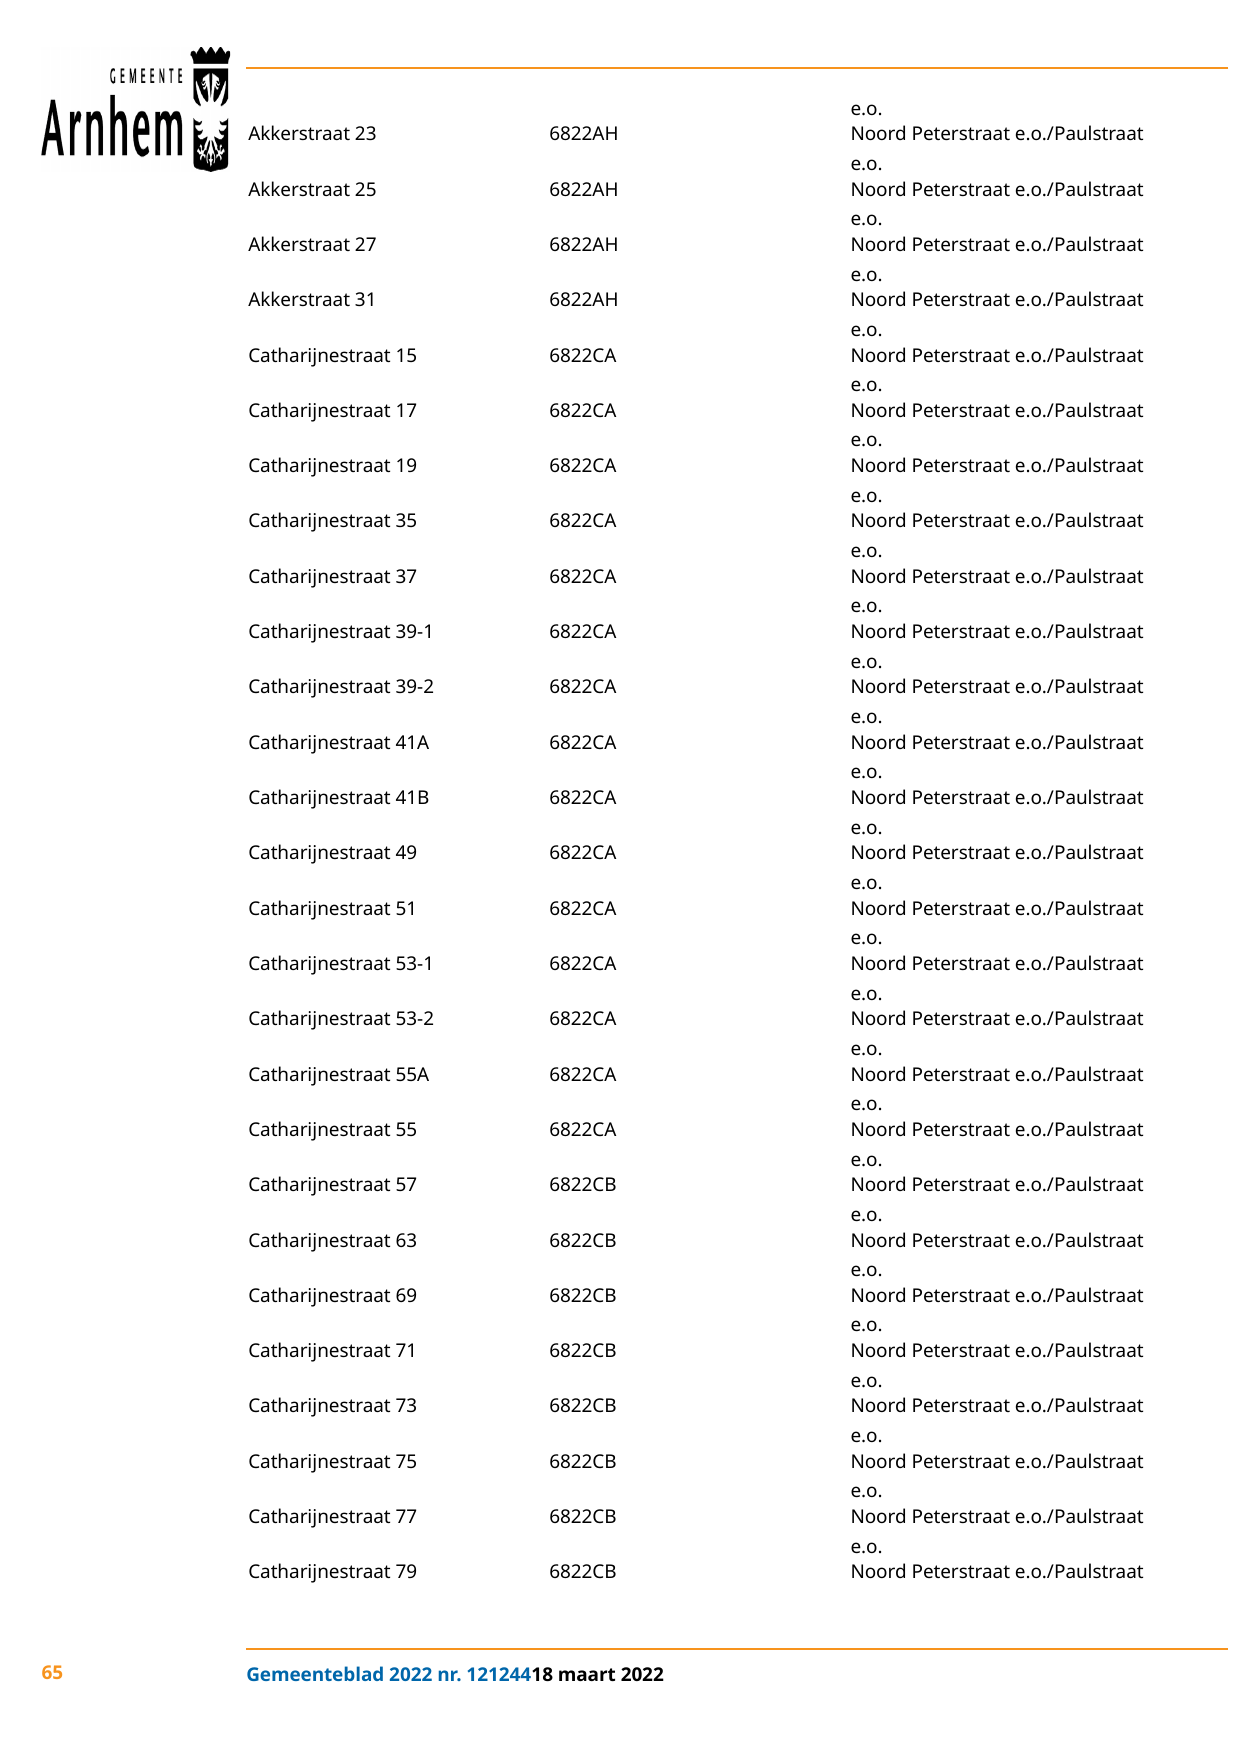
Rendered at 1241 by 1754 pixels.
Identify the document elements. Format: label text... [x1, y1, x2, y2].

table_cell Catharijnestraat 37 [248, 563, 549, 618]
table_cell Catharijnestraat 41B [248, 784, 549, 839]
table_cell Noord Peterstraat e.o./Paulstraat e.o. [850, 397, 1152, 452]
table_cell 6822CB [549, 1282, 850, 1337]
table_cell 6822CB [549, 1338, 850, 1393]
table_cell Noord Peterstraat e.o./Paulstraat e.o. [850, 1503, 1152, 1559]
table_cell e.o. [850, 95, 1152, 121]
table_cell 6822CA [549, 342, 850, 397]
table_cell 6822AH [549, 121, 850, 176]
table_cell Noord Peterstraat e.o./Paulstraat [850, 1559, 1152, 1584]
table_cell Noord Peterstraat e.o./Paulstraat e.o. [850, 840, 1152, 895]
table_cell Noord Peterstraat e.o./Paulstraat e.o. [850, 231, 1152, 286]
table_cell Noord Peterstraat e.o./Paulstraat e.o. [850, 563, 1152, 618]
table_cell Catharijnestraat 19 [248, 453, 549, 508]
table_cell 6822CA [549, 729, 850, 784]
table_cell Catharijnestraat 39-2 [248, 674, 549, 729]
table_cell Noord Peterstraat e.o./Paulstraat e.o. [850, 1393, 1152, 1448]
table_cell Akkerstraat 25 [248, 176, 549, 231]
table_cell 6822CA [549, 1116, 850, 1171]
table_cell 6822CB [549, 1448, 850, 1503]
table_cell Noord Peterstraat e.o./Paulstraat e.o. [850, 1338, 1152, 1393]
table_cell 6822CB [549, 1227, 850, 1282]
table_cell Catharijnestraat 49 [248, 840, 549, 895]
table_cell Noord Peterstraat e.o./Paulstraat e.o. [850, 1061, 1152, 1116]
table_cell Catharijnestraat 55 [248, 1116, 549, 1171]
table_cell Catharijnestraat 71 [248, 1338, 549, 1393]
table_cell 6822CA [549, 895, 850, 950]
table_cell Noord Peterstraat e.o./Paulstraat e.o. [850, 784, 1152, 839]
table_cell Akkerstraat 23 [248, 121, 549, 176]
table_cell Noord Peterstraat e.o./Paulstraat e.o. [850, 176, 1152, 231]
table_cell 6822CA [549, 840, 850, 895]
table_cell Catharijnestraat 35 [248, 508, 549, 563]
table_cell Noord Peterstraat e.o./Paulstraat e.o. [850, 674, 1152, 729]
table_cell Noord Peterstraat e.o./Paulstraat e.o. [850, 1227, 1152, 1282]
table_cell Catharijnestraat 57 [248, 1171, 549, 1227]
table_cell 6822CA [549, 508, 850, 563]
table_cell 6822CB [549, 1393, 850, 1448]
table_cell Catharijnestraat 41A [248, 729, 549, 784]
table_cell Noord Peterstraat e.o./Paulstraat e.o. [850, 286, 1152, 342]
table_cell 6822CA [549, 674, 850, 729]
table_cell 6822CA [549, 618, 850, 674]
table_cell Catharijnestraat 51 [248, 895, 549, 950]
table_cell Catharijnestraat 53-2 [248, 1006, 549, 1061]
table_cell 6822CA [549, 453, 850, 508]
table_cell 6822CA [549, 1006, 850, 1061]
table_cell Catharijnestraat 73 [248, 1393, 549, 1448]
table_cell 6822AH [549, 176, 850, 231]
table_cell [549, 95, 850, 121]
table_cell 6822CB [549, 1559, 850, 1584]
table_cell Catharijnestraat 69 [248, 1282, 549, 1337]
table_cell 6822CB [549, 1171, 850, 1227]
table_cell 6822CA [549, 950, 850, 1006]
table_cell Noord Peterstraat e.o./Paulstraat e.o. [850, 342, 1152, 397]
table_cell Noord Peterstraat e.o./Paulstraat e.o. [850, 1171, 1152, 1227]
table_cell Noord Peterstraat e.o./Paulstraat e.o. [850, 121, 1152, 176]
table_cell 6822CA [549, 784, 850, 839]
table_cell Akkerstraat 31 [248, 286, 549, 342]
table_cell Noord Peterstraat e.o./Paulstraat e.o. [850, 895, 1152, 950]
table_cell Catharijnestraat 17 [248, 397, 549, 452]
table_cell 6822CB [549, 1503, 850, 1559]
table_cell 6822CA [549, 563, 850, 618]
picture [41, 47, 231, 172]
table_cell Noord Peterstraat e.o./Paulstraat e.o. [850, 618, 1152, 674]
table_cell Catharijnestraat 15 [248, 342, 549, 397]
table_cell Catharijnestraat 75 [248, 1448, 549, 1503]
table_cell 6822CA [549, 1061, 850, 1116]
table_cell 6822AH [549, 286, 850, 342]
table_cell Noord Peterstraat e.o./Paulstraat e.o. [850, 1448, 1152, 1503]
table_cell Catharijnestraat 39-1 [248, 618, 549, 674]
table_cell Noord Peterstraat e.o./Paulstraat e.o. [850, 729, 1152, 784]
table_cell Catharijnestraat 79 [248, 1559, 549, 1584]
table_cell Noord Peterstraat e.o./Paulstraat e.o. [850, 1282, 1152, 1337]
table_cell Catharijnestraat 63 [248, 1227, 549, 1282]
table_cell Noord Peterstraat e.o./Paulstraat e.o. [850, 508, 1152, 563]
table_cell Catharijnestraat 77 [248, 1503, 549, 1559]
table_cell Noord Peterstraat e.o./Paulstraat e.o. [850, 1116, 1152, 1171]
table_cell Noord Peterstraat e.o./Paulstraat e.o. [850, 453, 1152, 508]
table_cell 6822AH [549, 231, 850, 286]
table_cell Akkerstraat 27 [248, 231, 549, 286]
table_cell Catharijnestraat 53-1 [248, 950, 549, 1006]
table_cell Catharijnestraat 55A [248, 1061, 549, 1116]
table_cell 6822CA [549, 397, 850, 452]
table_cell [248, 95, 549, 121]
table_cell Noord Peterstraat e.o./Paulstraat e.o. [850, 1006, 1152, 1061]
table_cell Noord Peterstraat e.o./Paulstraat e.o. [850, 950, 1152, 1006]
